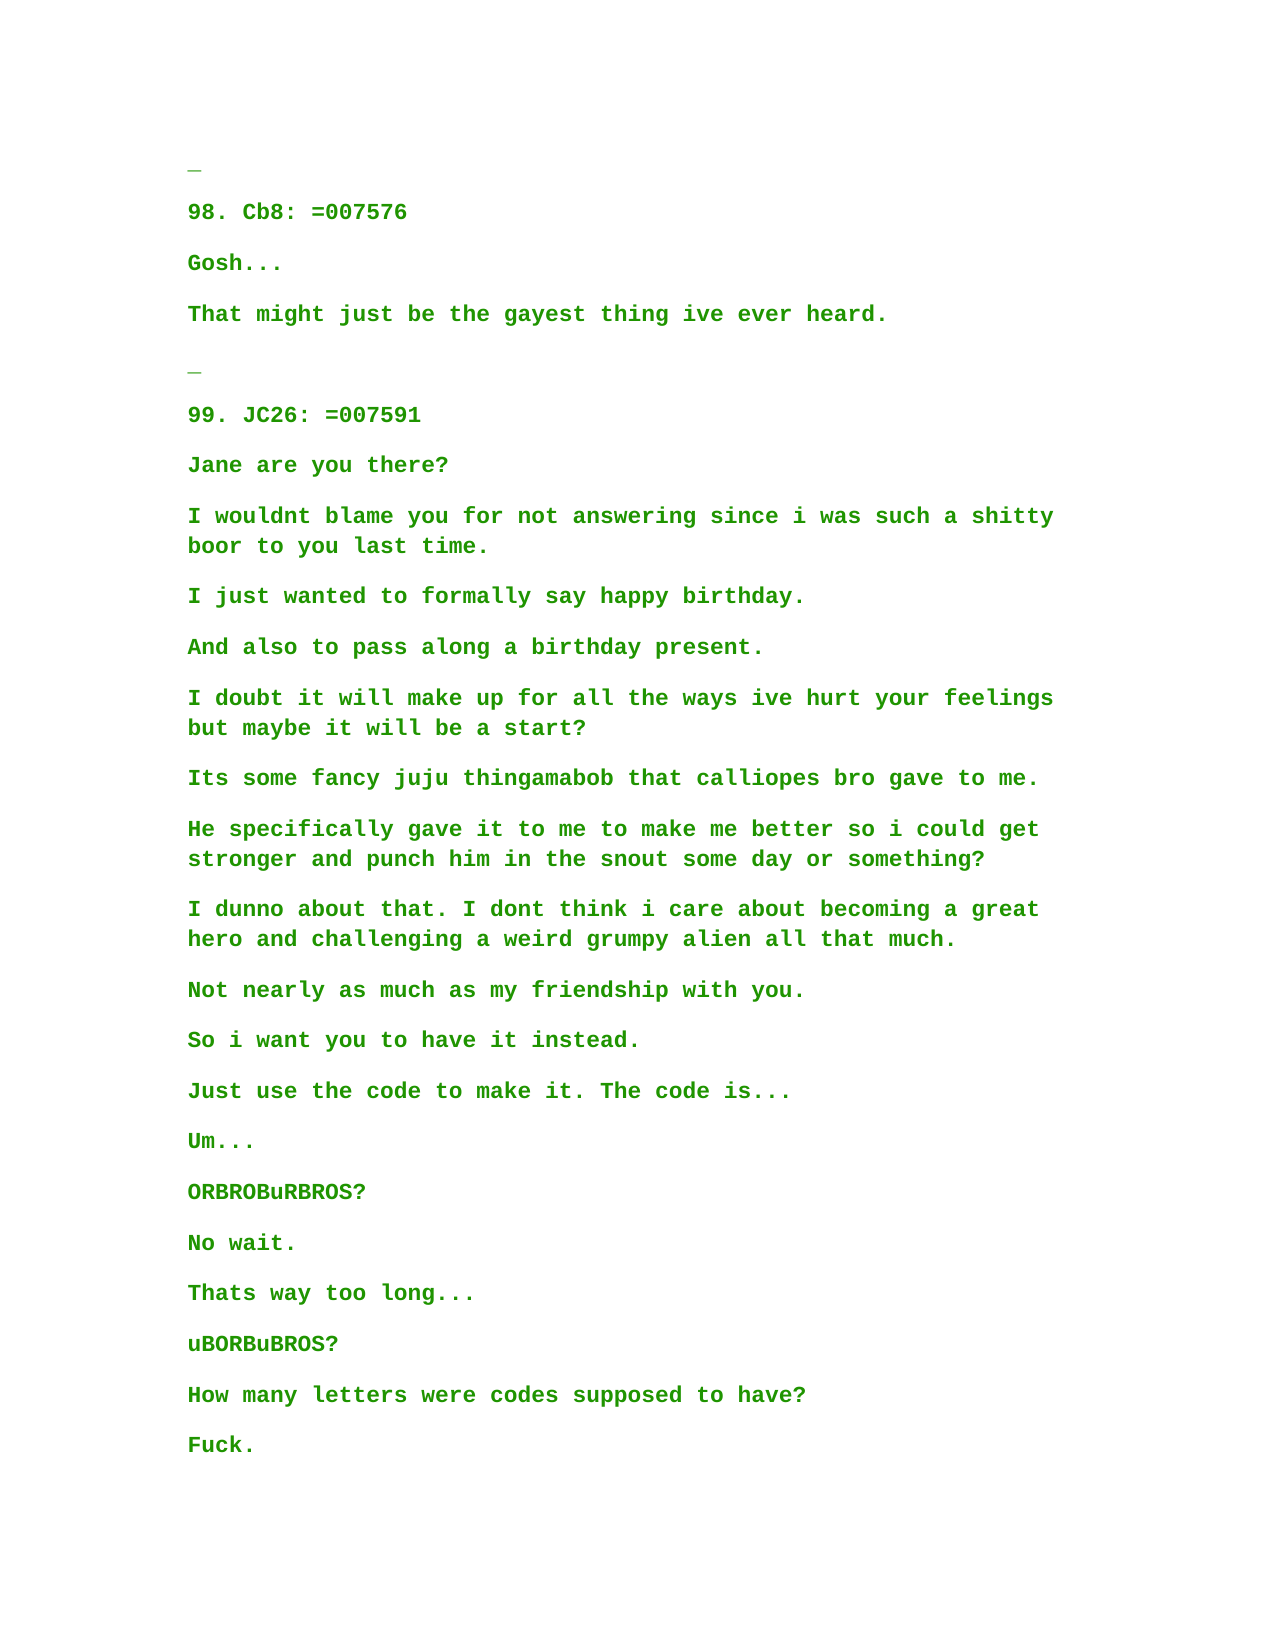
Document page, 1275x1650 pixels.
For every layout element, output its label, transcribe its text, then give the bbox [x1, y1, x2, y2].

text So i want you to have it instead. [187, 1028, 1087, 1054]
text And also to pass along a birthday present. [187, 635, 1087, 661]
text _ [187, 150, 1087, 176]
text Its some fancy juju thingamabob that calliopes bro gave to me. [187, 766, 1087, 792]
text 98. Cb8: =007576 [187, 201, 1087, 227]
text 99. JC26: =007591 [187, 403, 1087, 429]
text I just wanted to formally say happy birthday. [187, 585, 1087, 611]
text Thats way too long... [187, 1282, 1087, 1308]
text I doubt it will make up for all the ways ive hurt your feelings but maybe it will be a start? [187, 686, 1087, 742]
text ORBROBuRBROS? [187, 1180, 1087, 1206]
text Gosh... [187, 251, 1087, 277]
text uBORBuBROS? [187, 1332, 1087, 1358]
text Fuck. [187, 1433, 1087, 1459]
text I dunno about that. I dont think i care about becoming a great hero and challenging a weird grumpy alien all that much. [187, 897, 1087, 953]
text I wouldnt blame you for not answering since i was such a shitty boor to you last time. [187, 504, 1087, 560]
text Jane are you there? [187, 454, 1087, 480]
text Just use the code to make it. The code is... [187, 1079, 1087, 1105]
text That might just be the gayest thing ive ever heard. [187, 302, 1087, 328]
text Um... [187, 1130, 1087, 1156]
text How many letters were codes supposed to have? [187, 1383, 1087, 1409]
text Not nearly as much as my friendship with you. [187, 978, 1087, 1004]
text He specifically gave it to me to make me better so i could get stronger and punch him in the snout some day or something? [187, 817, 1087, 873]
text _ [187, 352, 1087, 378]
text No wait. [187, 1231, 1087, 1257]
